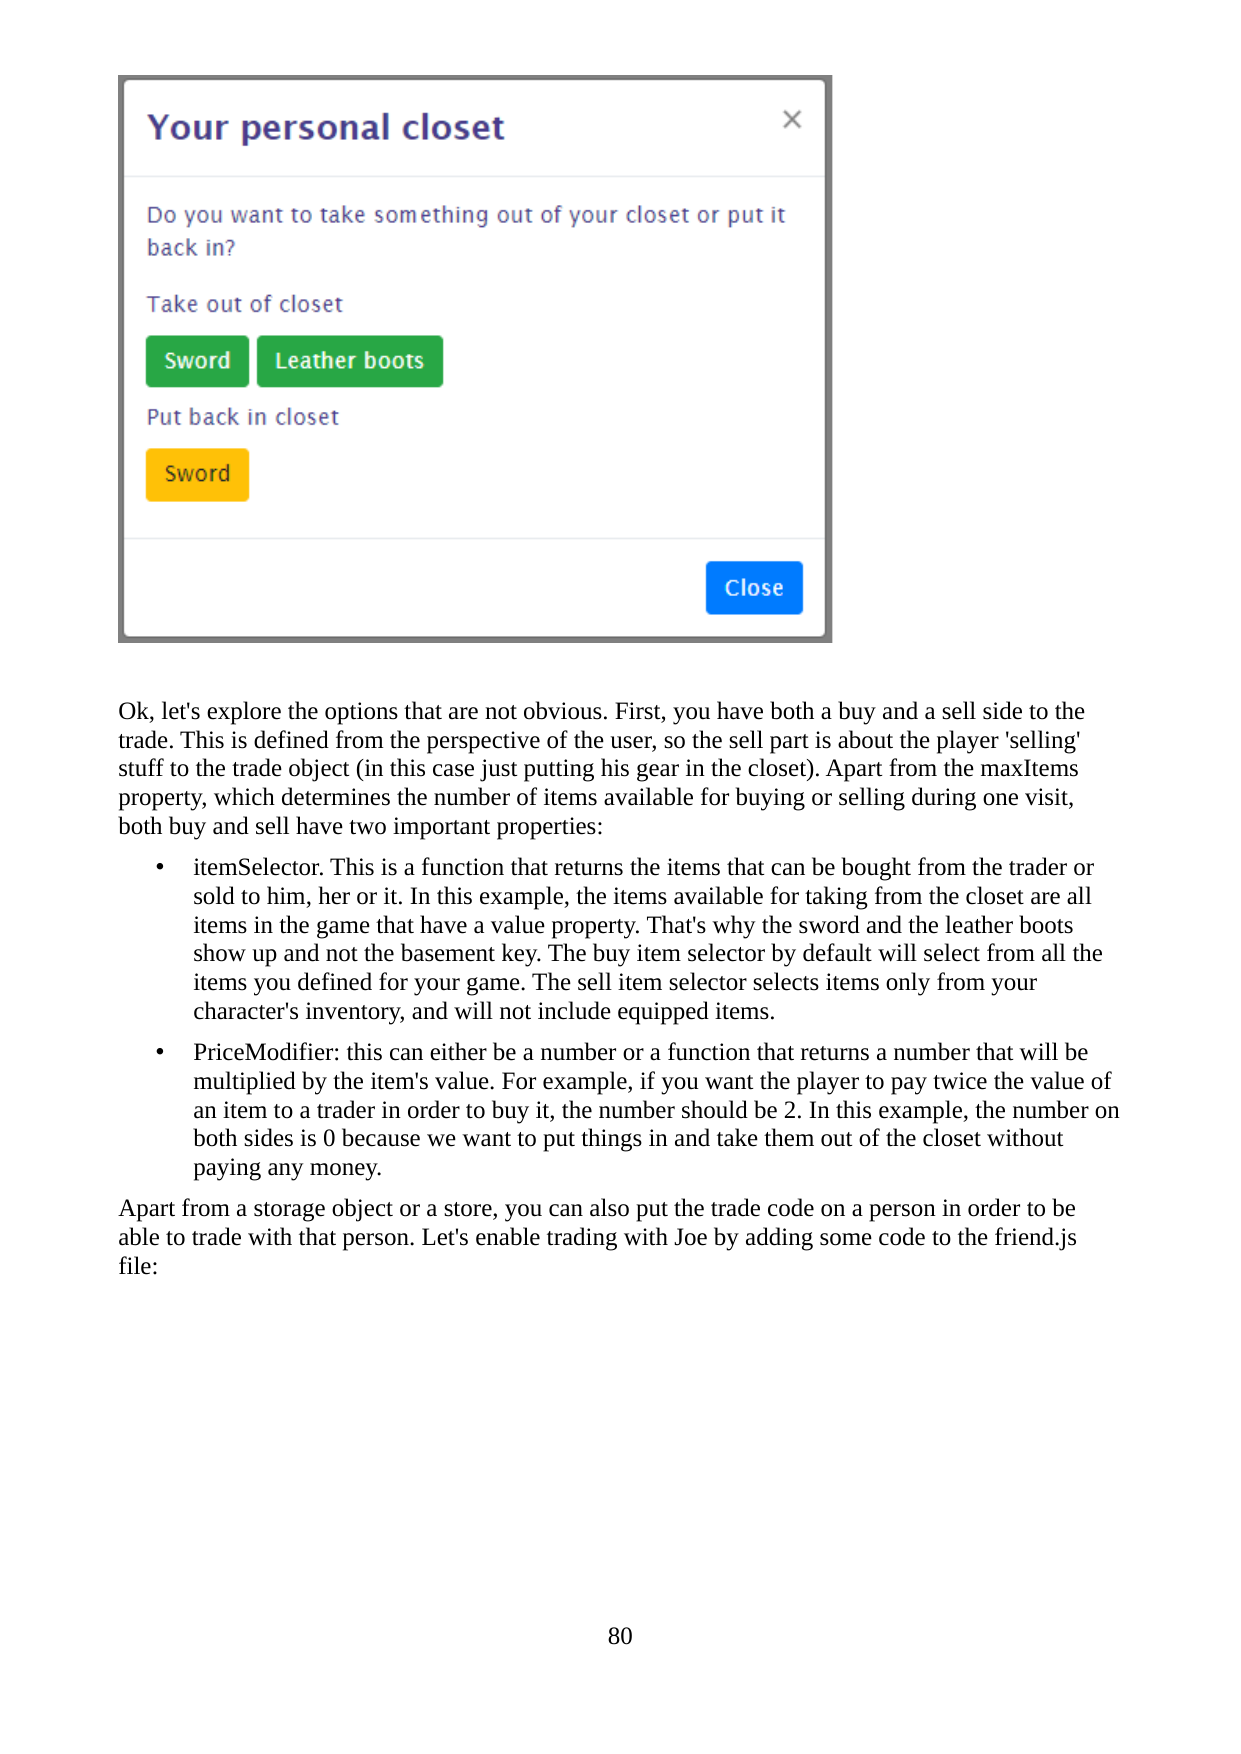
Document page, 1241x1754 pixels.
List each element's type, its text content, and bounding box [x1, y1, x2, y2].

list itemSelector. This is a function that returns the items that can be bought from the trader or sold to him, her or it. In this example, the items available for taking from the closet are all items in the game that have a value property. That's why the sword and the leather boots show up and not the basement key. The buy item selector by default will select from all the items you defined for your game. The sell item selector selects items only from your character's inventory, and will not include equipped items. [156, 852, 1122, 1025]
text Apart from a storage object or a store, you can also put the trade code on a person in order to be able to trade with that person. Let's enable trading with Joe by adding some code to the friend.js file: [118, 1193, 1122, 1280]
list PriceModifier: this can either be a number or a function that returns a number that will be multiplied by the item's value. For example, if you want the player to pay twice the value of an item to a trader in order to buy it, the number should be 2. In this example, the number on both sides is 0 because we want to put things in and take them out of the closet without paying any money. [156, 1037, 1122, 1181]
text Ok, let's explore the options that are not obvious. First, you have both a buy and a sell side to the trade. This is defined from the perspective of the user, so the sell part is about the player 'selling' stuff to the trade object (in this case just putting his gear in the closet). Apart from the maxItems property, which determines the number of items available for buying or selling during one visit, both buy and sell have two important properties: [118, 696, 1122, 840]
